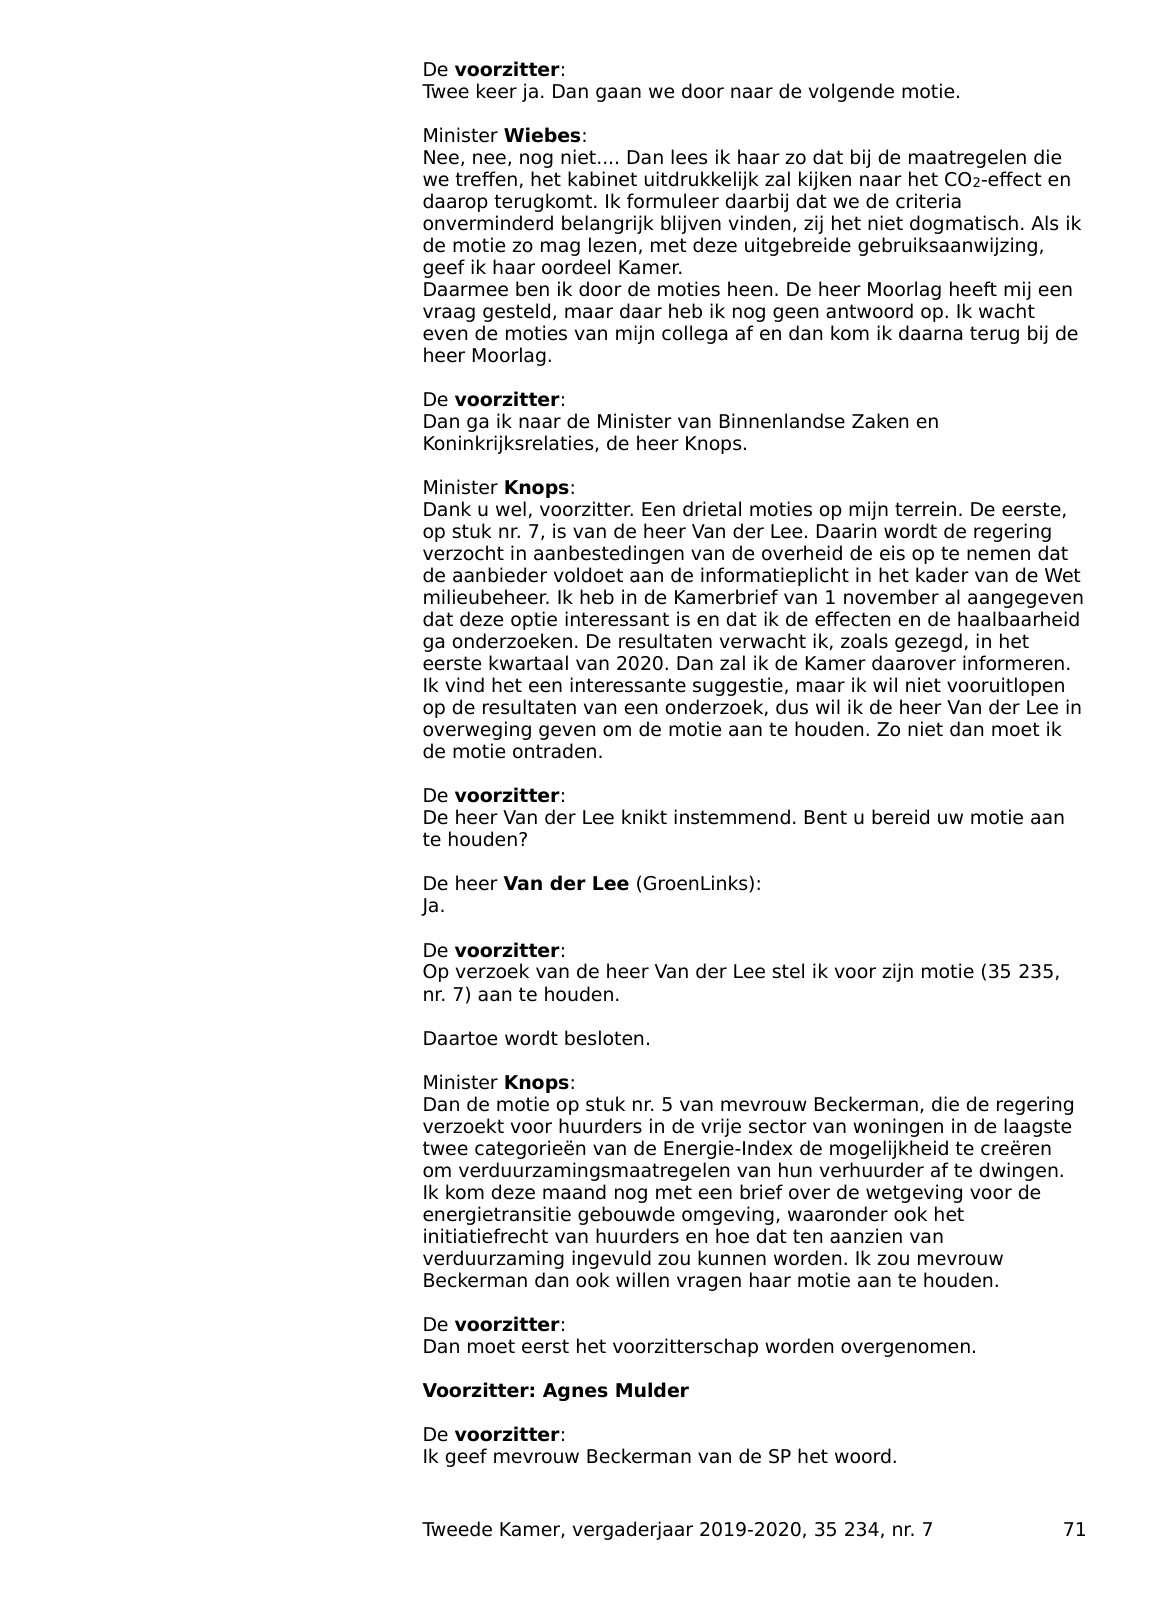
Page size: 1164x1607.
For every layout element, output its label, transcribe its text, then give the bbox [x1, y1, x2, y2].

text De heer Van der Lee (GroenLinks): [422, 873, 1087, 895]
subtitle Voorzitter: Agnes Mulder [422, 1380, 1087, 1402]
text Op verzoek van de heer Van der Lee stel ik voor zijn motie (35 235, nr. 7) aan te houden. [422, 961, 1087, 1005]
text Minister Wiebes: [422, 125, 1087, 147]
text Minister Knops: [422, 1072, 1087, 1094]
text Minister Knops: [422, 477, 1087, 499]
text De voorzitter: [422, 1314, 1087, 1336]
text De voorzitter: [422, 1424, 1087, 1446]
text Dan de motie op stuk nr. 5 van mevrouw Beckerman, die de regering verzoekt voor huurders in de vrije sector van woningen in de laagste twee categorieën van de Energie-Index de mogelijkheid te creëren om verduurzamingsmaatregelen van hun verhuurder af te dwingen. Ik kom deze maand nog met een brief over de wetgeving voor de energietransitie gebouwde omgeving, waaronder ook het initiatiefrecht van huurders en hoe dat ten aanzien van verduurzaming ingevuld zou kunnen worden. Ik zou mevrouw Beckerman dan ook willen vragen haar motie aan te houden. [422, 1094, 1087, 1292]
text Ik geef mevrouw Beckerman van de SP het woord. [422, 1446, 1087, 1468]
text Dan moet eerst het voorzitterschap worden overgenomen. [422, 1336, 1087, 1358]
text De voorzitter: [422, 939, 1087, 961]
text De heer Van der Lee knikt instemmend. Bent u bereid uw motie aan te houden? [422, 807, 1087, 851]
text De voorzitter: [422, 59, 1087, 81]
text Dan ga ik naar de Minister van Binnenlandse Zaken en Koninkrijksrelaties, de heer Knops. [422, 411, 1087, 455]
text Daarmee ben ik door de moties heen. De heer Moorlag heeft mij een vraag gesteld, maar daar heb ik nog geen antwoord op. Ik wacht even de moties van mijn collega af en dan kom ik daarna terug bij de heer Moorlag. [422, 279, 1087, 367]
text De voorzitter: [422, 389, 1087, 411]
text Nee, nee, nog niet.... Dan lees ik haar zo dat bij de maatregelen die we treffen, het kabinet uitdrukkelijk zal kijken naar het CO2-effect en daarop terugkomt. Ik formuleer daarbij dat we de criteria onverminderd belangrijk blijven vinden, zij het niet dogmatisch. Als ik de motie zo mag lezen, met deze uitgebreide gebruiksaanwijzing, geef ik haar oordeel Kamer. [422, 147, 1087, 279]
text De voorzitter: [422, 785, 1087, 807]
text Daartoe wordt besloten. [422, 1028, 1087, 1049]
text Ja. [422, 895, 1087, 917]
text Dank u wel, voorzitter. Een drietal moties op mijn terrein. De eerste, op stuk nr. 7, is van de heer Van der Lee. Daarin wordt de regering verzocht in aanbestedingen van de overheid de eis op te nemen dat de aanbieder voldoet aan de informatieplicht in het kader van de Wet milieubeheer. Ik heb in de Kamerbrief van 1 november al aangegeven dat deze optie interessant is en dat ik de effecten en de haalbaarheid ga onderzoeken. De resultaten verwacht ik, zoals gezegd, in het eerste kwartaal van 2020. Dan zal ik de Kamer daarover informeren. Ik vind het een interessante suggestie, maar ik wil niet vooruitlopen op de resultaten van een onderzoek, dus wil ik de heer Van der Lee in overweging geven om de motie aan te houden. Zo niet dan moet ik de motie ontraden. [422, 499, 1087, 763]
text Twee keer ja. Dan gaan we door naar de volgende motie. [422, 81, 1087, 103]
